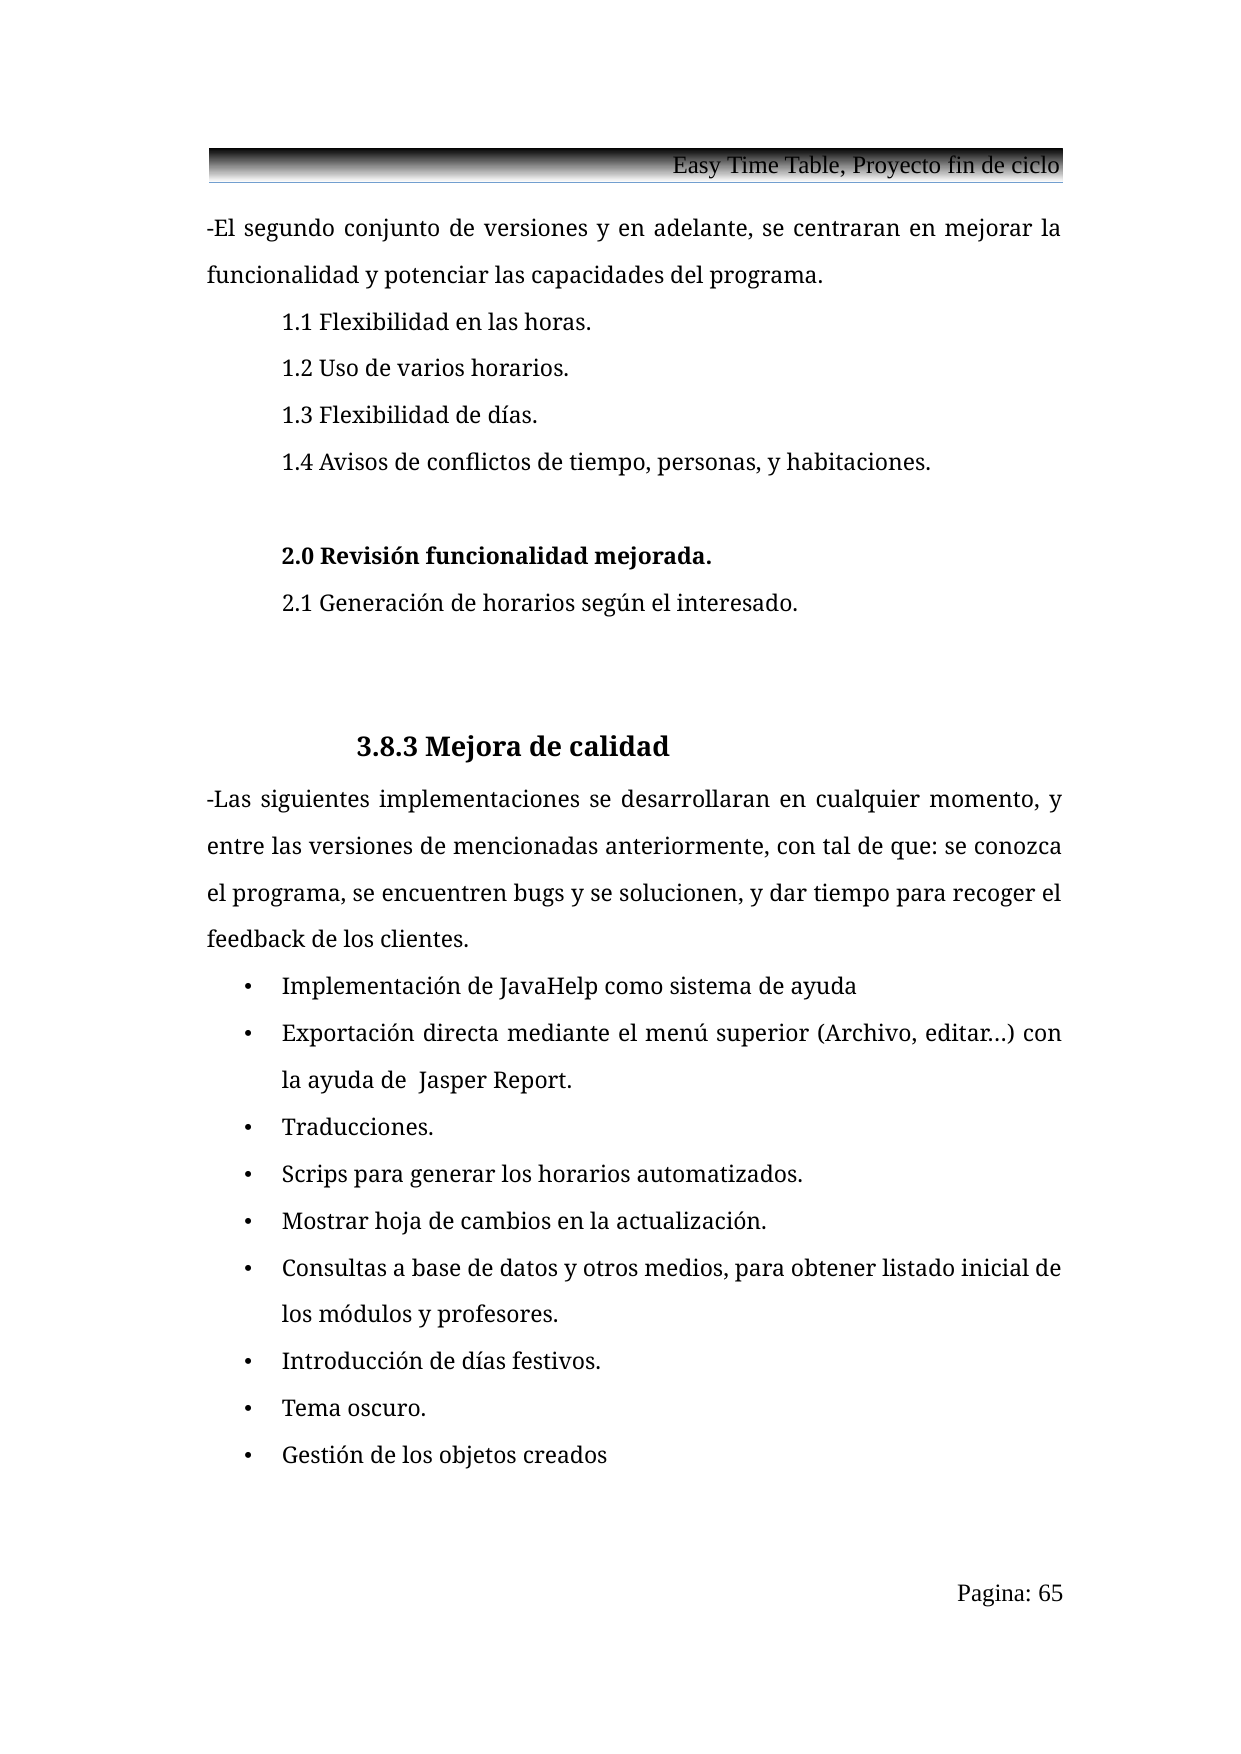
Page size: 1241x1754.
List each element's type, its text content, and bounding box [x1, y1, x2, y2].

list Implementación de JavaHelp como sistema de ayuda [244, 970, 1063, 1001]
text -El segundo conjunto de versiones y en adelante, se centraran en mejorar la funcionalidad y potenciar las capacidades del programa. [207, 212, 1063, 290]
list Consultas a base de datos y otros medios, para obtener listado inicial de los módulos y profesores. [244, 1251, 1063, 1329]
text 2.0 Revisión funcionalidad mejorada. [207, 540, 1063, 571]
text 3.8.3 Mejora de calidad [207, 727, 1063, 764]
list Exportación directa mediante el menú superior (Archivo, editar…) con la ayuda de Jasper Report. [244, 1017, 1063, 1095]
list Tema oscuro. [244, 1392, 1063, 1423]
list Scrips para generar los horarios automatizados. [244, 1158, 1063, 1189]
text 1.2 Uso de varios horarios. [207, 352, 1063, 384]
list Introducción de días festivos. [244, 1345, 1063, 1376]
list Traducciones. [244, 1111, 1063, 1142]
list Mostrar hoja de cambios en la actualización. [244, 1204, 1063, 1236]
list Gestión de los objetos creados [244, 1439, 1063, 1470]
text 1.3 Flexibilidad de días. [207, 399, 1063, 431]
text -Las siguientes implementaciones se desarrollaran en cualquier momento, y entre las versiones de mencionadas anteriormente, con tal de que: se conozca el programa, se encuentren bugs y se solucionen, y dar tiempo para recoger el feedback de los clientes. [207, 783, 1063, 954]
text 1.4 Avisos de conflictos de tiempo, personas, y habitaciones. [207, 446, 1063, 477]
text 2.1 Generación de horarios según el interesado. [207, 587, 1063, 618]
text 1.1 Flexibilidad en las horas. [207, 306, 1063, 337]
